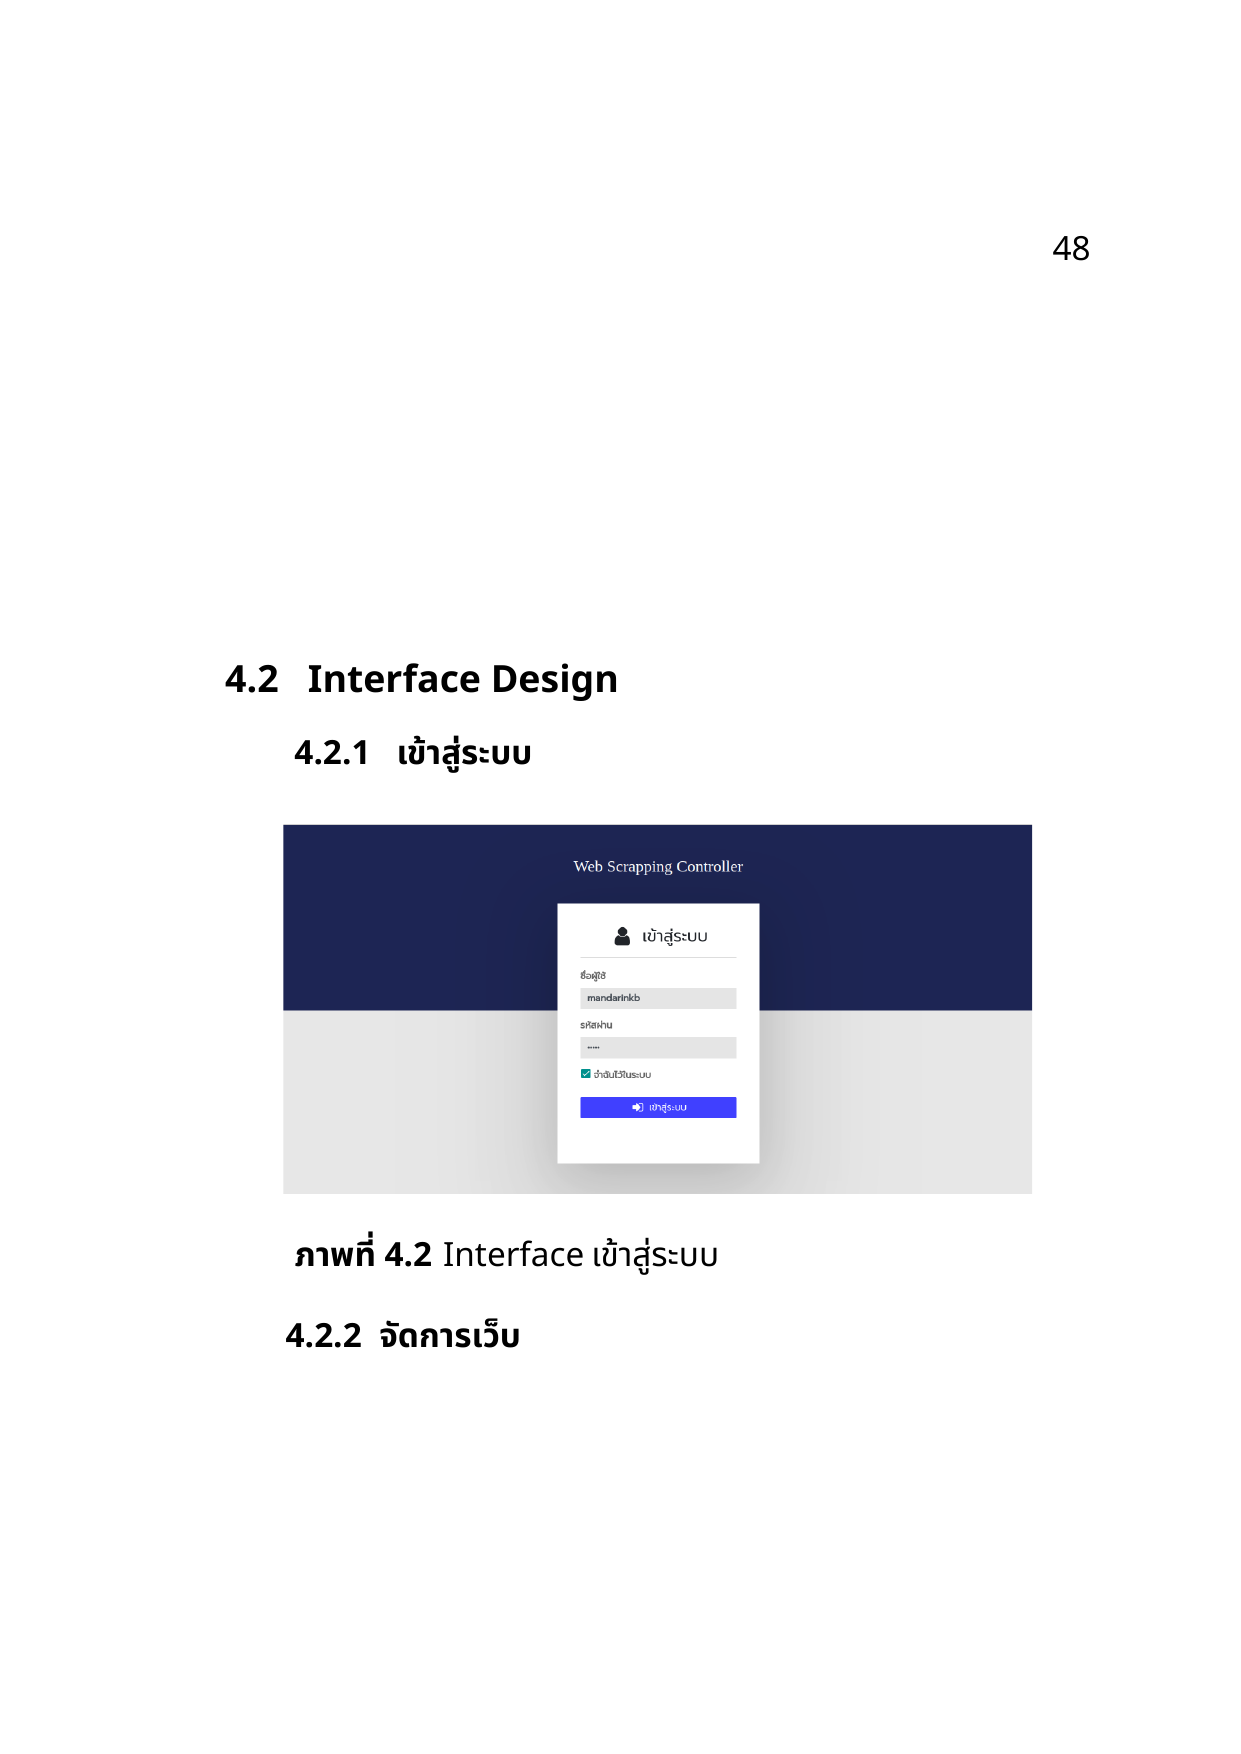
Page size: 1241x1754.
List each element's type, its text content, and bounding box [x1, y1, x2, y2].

text 4.2 Interface Design [225, 652, 1091, 703]
text 4.2.1 เข้าสู่ระบบ [225, 729, 1091, 779]
text ภาพที่ 4.2 Interfaceเข้าสู่ระบบ [225, 1194, 1091, 1282]
picture [283, 824, 1033, 1194]
text 4.2.2 จัดการเว็บ [225, 1311, 1091, 1362]
